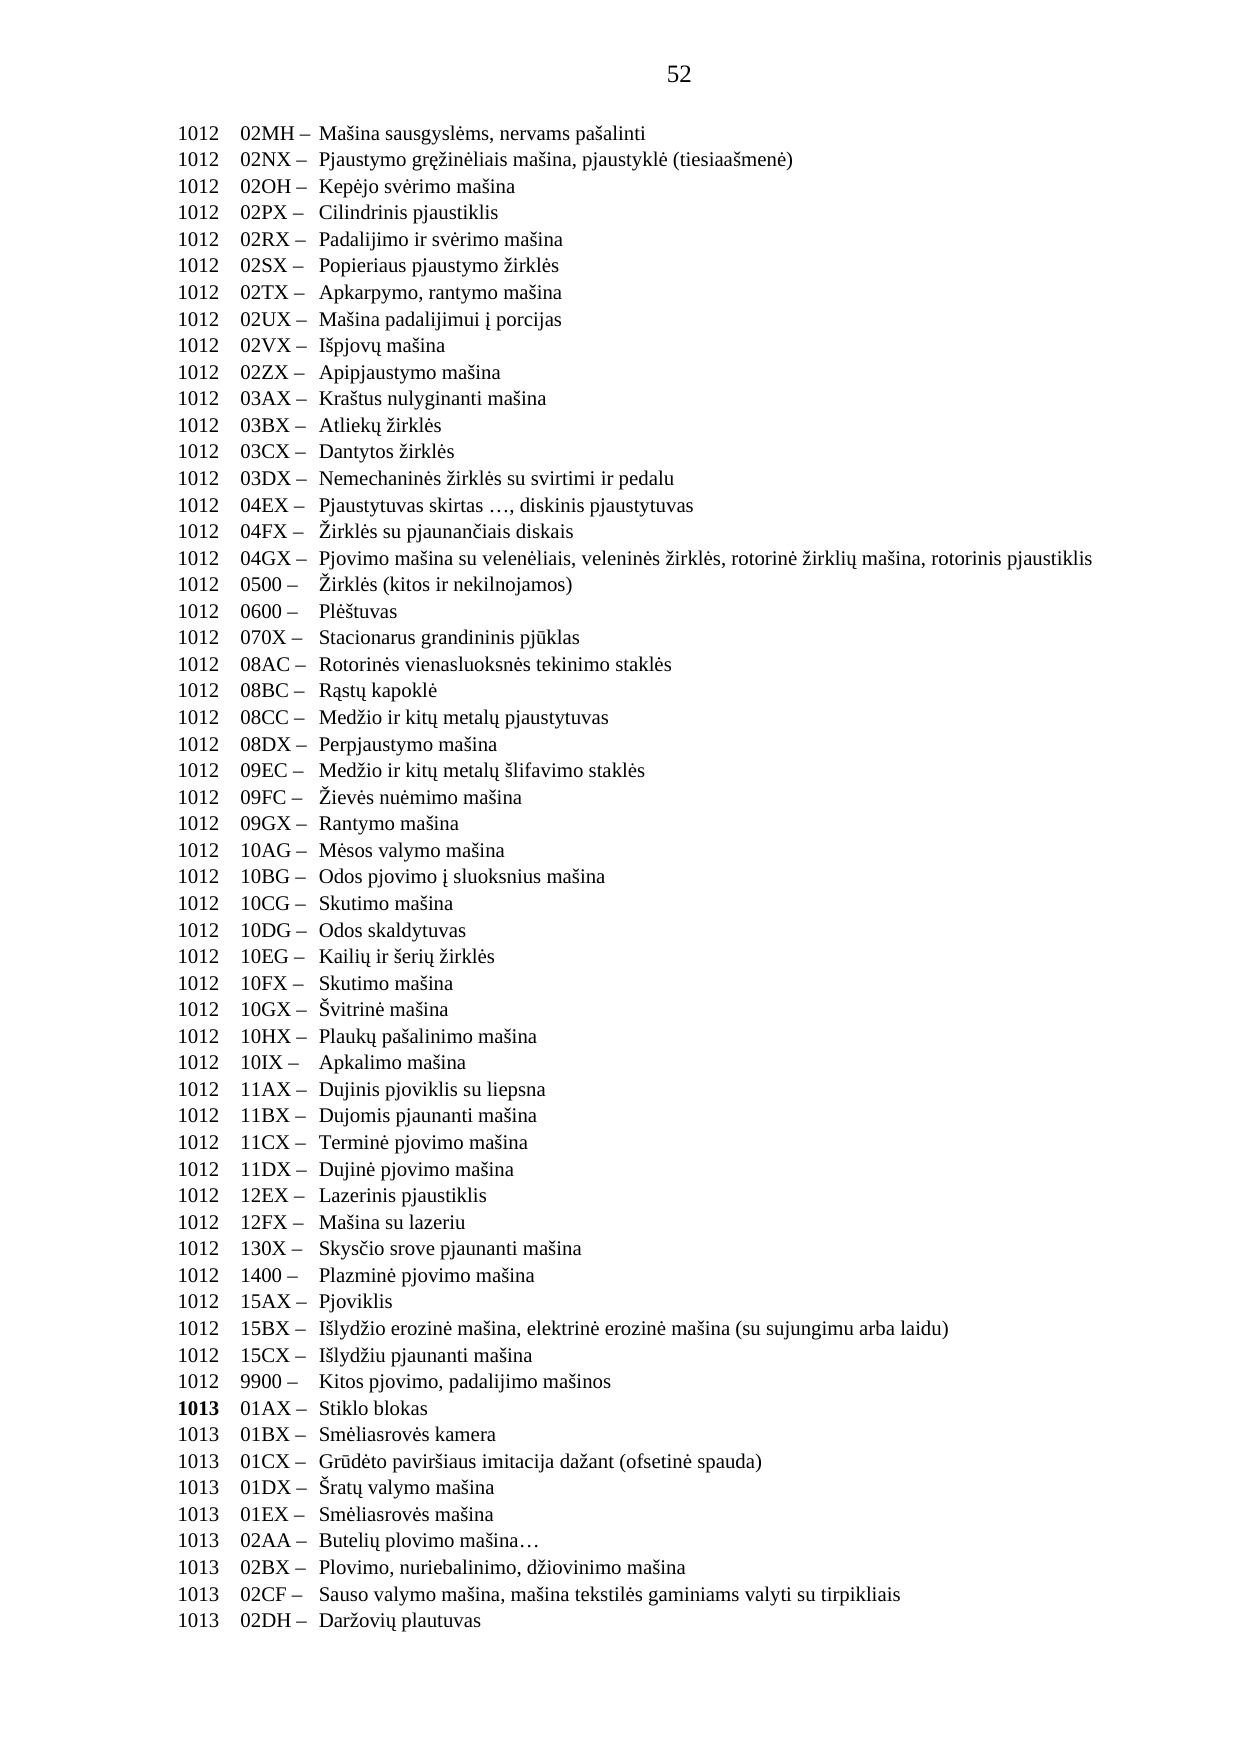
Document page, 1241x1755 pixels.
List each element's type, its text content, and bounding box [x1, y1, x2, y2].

table_cell 11DX – [240, 1154, 318, 1181]
table_cell 12EX – [240, 1181, 318, 1207]
table_cell 1012 [177, 782, 240, 809]
table_cell Smėliasrovės kamera [319, 1420, 1181, 1446]
table_cell 1012 [177, 437, 240, 463]
table_cell 10IX – [240, 1048, 318, 1074]
table_cell 1012 [177, 649, 240, 676]
table_cell 10BG – [240, 862, 318, 888]
table_cell Kitos pjovimo, padalijimo mašinos [319, 1367, 1181, 1393]
table_cell Terminė pjovimo mašina [319, 1128, 1181, 1154]
table_cell Dujinis pjoviklis su liepsna [319, 1074, 1181, 1101]
table_cell Žievės nuėmimo mašina [319, 782, 1181, 809]
table_cell Perpjaustymo mašina [319, 729, 1181, 756]
table_cell 10EG – [240, 942, 318, 968]
table_cell 03AX – [240, 384, 318, 410]
table_cell 1012 [177, 1340, 240, 1367]
table_cell Apipjaustymo mašina [319, 357, 1181, 384]
table_cell 1012 [177, 1181, 240, 1207]
table_cell 1012 [177, 224, 240, 251]
table_cell 04GX – [240, 543, 318, 570]
table_cell Švitrinė mašina [319, 995, 1181, 1021]
table_cell 1012 [177, 278, 240, 304]
table_cell 1012 [177, 1128, 240, 1154]
table_cell 1013 [177, 1420, 240, 1446]
table_cell Pjovimo mašina su velenėliais, veleninės žirklės, rotorinė žirklių mašina, rotorinis pjaustiklis [319, 543, 1181, 570]
table_cell 1012 [177, 1260, 240, 1287]
table_cell Plėštuvas [319, 596, 1181, 623]
table_cell 1012 [177, 1048, 240, 1074]
table_cell Išlydžiu pjaunanti mašina [319, 1340, 1181, 1367]
table_cell 02VX – [240, 331, 318, 357]
table_cell Cilindrinis pjaustiklis [319, 198, 1181, 224]
table_cell Skutimo mašina [319, 889, 1181, 915]
table_cell Butelių plovimo mašina… [319, 1526, 1181, 1552]
table_cell 01AX – [240, 1393, 318, 1420]
table_cell 1012 [177, 517, 240, 543]
table_cell Medžio ir kitų metalų pjaustytuvas [319, 703, 1181, 729]
table_cell 1013 [177, 1473, 240, 1499]
table_cell 1012 [177, 198, 240, 224]
table_cell Popieriaus pjaustymo žirklės [319, 251, 1181, 277]
table_cell Odos pjovimo į sluoksnius mašina [319, 862, 1181, 888]
table_cell 08BC – [240, 676, 318, 702]
table_cell 02UX – [240, 304, 318, 331]
table_cell Dujomis pjaunanti mašina [319, 1101, 1181, 1127]
table_cell 01EX – [240, 1499, 318, 1526]
table_cell 1012 [177, 703, 240, 729]
table_cell 070X – [240, 623, 318, 649]
table_cell 1012 [177, 756, 240, 782]
table_cell 1013 [177, 1499, 240, 1526]
table_cell 1012 [177, 145, 240, 171]
table_cell 1012 [177, 1287, 240, 1313]
table_cell Dantytos žirklės [319, 437, 1181, 463]
table_cell Stiklo blokas [319, 1393, 1181, 1420]
table_cell 1012 [177, 596, 240, 623]
table_cell 02TX – [240, 278, 318, 304]
table_cell 0600 – [240, 596, 318, 623]
table_cell 1012 [177, 623, 240, 649]
table_cell 02RX – [240, 224, 318, 251]
table_cell 1012 [177, 171, 240, 198]
table_cell 1012 [177, 889, 240, 915]
table_cell Medžio ir kitų metalų šlifavimo staklės [319, 756, 1181, 782]
table_cell 1012 [177, 995, 240, 1021]
table_cell 1012 [177, 1074, 240, 1101]
table_cell 12FX – [240, 1207, 318, 1234]
table_cell 1012 [177, 331, 240, 357]
table_cell Plazminė pjovimo mašina [319, 1260, 1181, 1287]
table_cell 1012 [177, 1154, 240, 1181]
table_cell 1012 [177, 304, 240, 331]
table_cell Pjaustytuvas skirtas …, diskinis pjaustytuvas [319, 490, 1181, 517]
table_cell 09FC – [240, 782, 318, 809]
table_cell 1012 [177, 1021, 240, 1048]
table_cell 10CG – [240, 889, 318, 915]
table_cell 10FX – [240, 968, 318, 995]
table_cell 10GX – [240, 995, 318, 1021]
table_cell Kraštus nulyginanti mašina [319, 384, 1181, 410]
table_cell 02SX – [240, 251, 318, 277]
table_cell 130X – [240, 1234, 318, 1260]
table_cell 03DX – [240, 464, 318, 490]
table_cell 1400 – [240, 1260, 318, 1287]
table_cell 03CX – [240, 437, 318, 463]
table_cell 01DX – [240, 1473, 318, 1499]
table_cell 10AG – [240, 835, 318, 862]
table_cell 1012 [177, 1367, 240, 1393]
table_cell 01BX – [240, 1420, 318, 1446]
table_cell 1012 [177, 490, 240, 517]
table_cell Mašina su lazeriu [319, 1207, 1181, 1234]
table_cell 02CF – [240, 1579, 318, 1606]
table_cell 02AA – [240, 1526, 318, 1552]
table_cell Atliekų žirklės [319, 410, 1181, 437]
table_cell Smėliasrovės mašina [319, 1499, 1181, 1526]
table_cell Skutimo mašina [319, 968, 1181, 995]
table_cell 02NX – [240, 145, 318, 171]
table_cell 1012 [177, 384, 240, 410]
table_cell Grūdėto paviršiaus imitacija dažant (ofsetinė spauda) [319, 1446, 1181, 1473]
table_cell 02MH – [240, 118, 318, 145]
table_cell 1013 [177, 1526, 240, 1552]
table_cell Kailių ir šerių žirklės [319, 942, 1181, 968]
table_cell Pjoviklis [319, 1287, 1181, 1313]
table_cell 15AX – [240, 1287, 318, 1313]
table_cell 08DX – [240, 729, 318, 756]
table_cell 03BX – [240, 410, 318, 437]
table_cell Kepėjo svėrimo mašina [319, 171, 1181, 198]
table_cell Plovimo, nuriebalinimo, džiovinimo mašina [319, 1553, 1181, 1579]
table_cell Stacionarus grandininis pjūklas [319, 623, 1181, 649]
table_cell Padalijimo ir svėrimo mašina [319, 224, 1181, 251]
table_cell Šratų valymo mašina [319, 1473, 1181, 1499]
table_cell 08AC – [240, 649, 318, 676]
table_cell 1012 [177, 676, 240, 702]
table_cell 01CX – [240, 1446, 318, 1473]
table_cell 11CX – [240, 1128, 318, 1154]
table_cell 1012 [177, 1207, 240, 1234]
table_cell Rotorinės vienasluoksnės tekinimo staklės [319, 649, 1181, 676]
table_cell Išpjovų mašina [319, 331, 1181, 357]
table_cell 1012 [177, 464, 240, 490]
table_cell Odos skaldytuvas [319, 915, 1181, 942]
table_cell 1012 [177, 251, 240, 277]
table_cell 1012 [177, 410, 240, 437]
table_cell 08CC – [240, 703, 318, 729]
table_cell Lazerinis pjaustiklis [319, 1181, 1181, 1207]
table_cell 11BX – [240, 1101, 318, 1127]
table_cell 1012 [177, 357, 240, 384]
table_cell 09EC – [240, 756, 318, 782]
table_cell Mašina sausgyslėms, nervams pašalinti [319, 118, 1181, 145]
table_cell 15BX – [240, 1314, 318, 1340]
table_cell Apkalimo mašina [319, 1048, 1181, 1074]
table_cell 1013 [177, 1553, 240, 1579]
table_cell 04EX – [240, 490, 318, 517]
table_cell 10DG – [240, 915, 318, 942]
table_cell Dujinė pjovimo mašina [319, 1154, 1181, 1181]
table_cell 11AX – [240, 1074, 318, 1101]
table_cell 1012 [177, 862, 240, 888]
table_cell Daržovių plautuvas [319, 1606, 1181, 1632]
table_cell Rantymo mašina [319, 809, 1181, 835]
table_cell 10HX – [240, 1021, 318, 1048]
table_cell 0500 – [240, 570, 318, 596]
table_cell Skysčio srove pjaunanti mašina [319, 1234, 1181, 1260]
table_cell 1013 [177, 1579, 240, 1606]
table_cell 1012 [177, 543, 240, 570]
table_cell Rąstų kapoklė [319, 676, 1181, 702]
table_cell 1012 [177, 1234, 240, 1260]
table_cell Apkarpymo, rantymo mašina [319, 278, 1181, 304]
table_cell 02ZX – [240, 357, 318, 384]
table_cell 02DH – [240, 1606, 318, 1632]
table_cell Žirklės (kitos ir nekilnojamos) [319, 570, 1181, 596]
table_cell 1012 [177, 915, 240, 942]
table_cell 1013 [177, 1393, 240, 1420]
table_cell 1012 [177, 118, 240, 145]
table_cell 02PX – [240, 198, 318, 224]
table_cell 1012 [177, 968, 240, 995]
table_cell Mėsos valymo mašina [319, 835, 1181, 862]
table_cell 1012 [177, 729, 240, 756]
table_cell 1012 [177, 1101, 240, 1127]
table_cell 15CX – [240, 1340, 318, 1367]
table_cell Sauso valymo mašina, mašina tekstilės gaminiams valyti su tirpikliais [319, 1579, 1181, 1606]
table_cell 1012 [177, 1314, 240, 1340]
table_cell 02BX – [240, 1553, 318, 1579]
table_cell Pjaustymo gręžinėliais mašina, pjaustyklė (tiesiaašmenė) [319, 145, 1181, 171]
table_cell 1013 [177, 1606, 240, 1632]
table_cell 1012 [177, 809, 240, 835]
table_cell 04FX – [240, 517, 318, 543]
table_cell Žirklės su pjaunančiais diskais [319, 517, 1181, 543]
table_cell 1012 [177, 570, 240, 596]
table_cell Plaukų pašalinimo mašina [319, 1021, 1181, 1048]
table_cell 1013 [177, 1446, 240, 1473]
table_cell 09GX – [240, 809, 318, 835]
table_cell 1012 [177, 835, 240, 862]
table_cell Išlydžio erozinė mašina, elektrinė erozinė mašina (su sujungimu arba laidu) [319, 1314, 1181, 1340]
table_cell 02OH – [240, 171, 318, 198]
table_cell Nemechaninės žirklės su svirtimi ir pedalu [319, 464, 1181, 490]
table_cell 1012 [177, 942, 240, 968]
table_cell 9900 – [240, 1367, 318, 1393]
table_cell Mašina padalijimui į porcijas [319, 304, 1181, 331]
